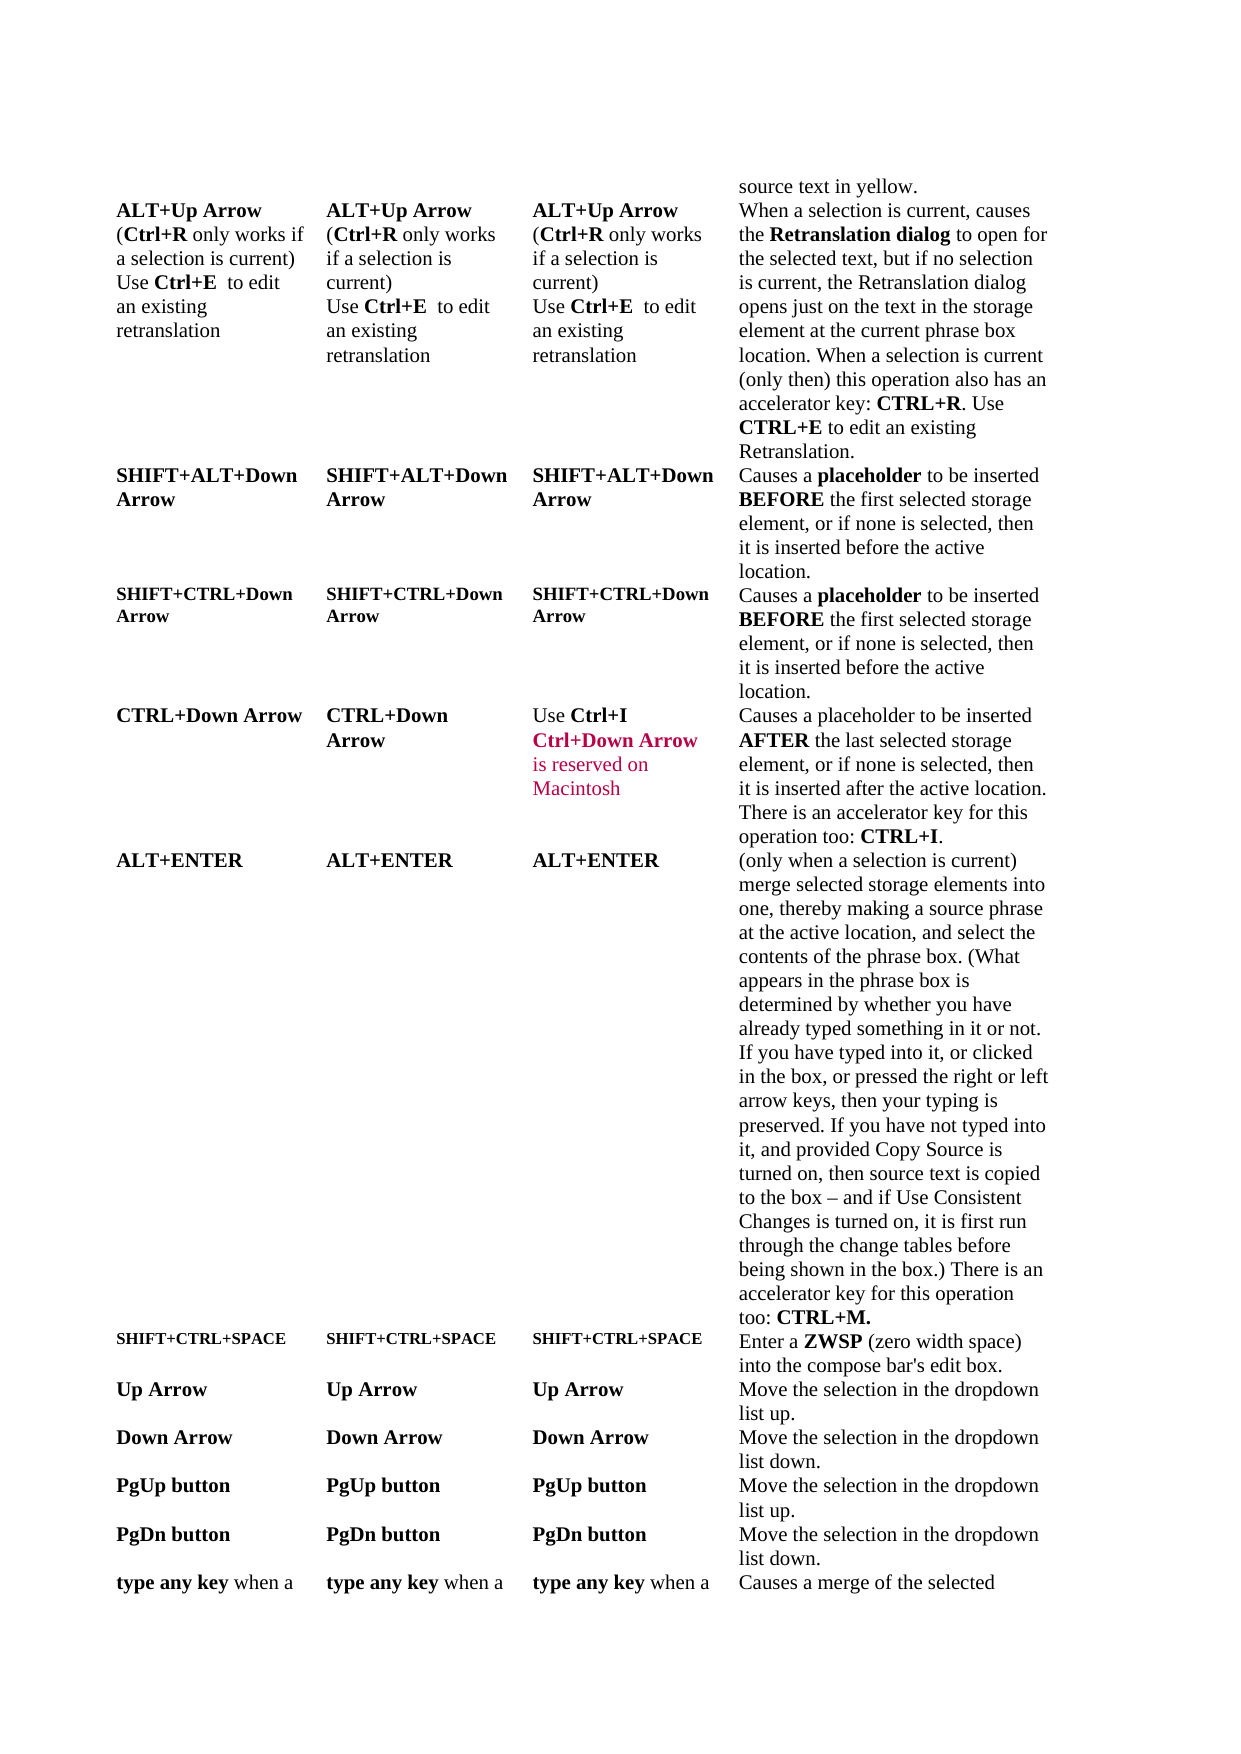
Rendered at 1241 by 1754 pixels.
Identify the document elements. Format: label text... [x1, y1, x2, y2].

table_cell ALT+ENTER [315, 848, 521, 1329]
table_cell Down Arrow [105, 1425, 315, 1473]
table_cell Use Ctrl+I Ctrl+Down Arrow is reserved on Macintosh [521, 704, 727, 848]
table_cell SHIFT+ALT+Down Arrow [105, 463, 315, 583]
table_cell [105, 174, 315, 198]
table_cell PgDn button [315, 1522, 521, 1570]
table_cell PgDn button [105, 1522, 315, 1570]
table_cell Down Arrow [315, 1425, 521, 1473]
table_cell Move the selection in the dropdown list up. [728, 1474, 1062, 1522]
table_cell SHIFT+CTRL+SPACE [521, 1329, 727, 1377]
table_cell SHIFT+CTRL+SPACE [315, 1329, 521, 1377]
table_cell SHIFT+ALT+Down Arrow [315, 463, 521, 583]
table_cell Causes a placeholder to be inserted BEFORE the first selected storage element, or if none is selected, then it is inserted before the active location. [728, 463, 1062, 583]
table_cell PgUp button [521, 1474, 727, 1522]
table_cell CTRL+Down Arrow [105, 704, 315, 848]
table_cell (only when a selection is current) merge selected storage elements into one, thereby making a source phrase at the active location, and select the contents of the phrase box. (What appears in the phrase box is determined by whether you have already typed something in it or not. If you have typed into it, or clicked in the box, or pressed the right or left arrow keys, then your typing is preserved. If you have not typed into it, and provided Copy Source is turned on, then source text is copied to the box – and if Use Consistent Changes is turned on, it is first run through the change tables before being shown in the box.) There is an accelerator key for this operation too: CTRL+M. [728, 848, 1062, 1329]
table_cell SHIFT+CTRL+Down Arrow [521, 583, 727, 703]
table_cell ALT+Up Arrow (Ctrl+R only works if a selection is current) Use Ctrl+E to edit an existing retranslation [105, 198, 315, 463]
table_cell [315, 174, 521, 198]
table_cell Move the selection in the dropdown list down. [728, 1425, 1062, 1473]
table_cell type any key when a [315, 1570, 521, 1594]
table_cell Up Arrow [105, 1377, 315, 1425]
table_cell SHIFT+ALT+Down Arrow [521, 463, 727, 583]
table_cell SHIFT+CTRL+SPACE [105, 1329, 315, 1377]
table_cell Move the selection in the dropdown list up. [728, 1377, 1062, 1425]
table_cell PgDn button [521, 1522, 727, 1570]
table_cell [521, 174, 727, 198]
table_cell type any key when a [521, 1570, 727, 1594]
table_cell source text in yellow. [728, 174, 1062, 198]
table_cell When a selection is current, causes the Retranslation dialog to open for the selected text, but if no selection is current, the Retranslation dialog opens just on the text in the storage element at the current phrase box location. When a selection is current (only then) this operation also has an accelerator key: CTRL+R. Use CTRL+E to edit an existing Retranslation. [728, 198, 1062, 463]
table_cell CTRL+Down Arrow [315, 704, 521, 848]
table_cell Down Arrow [521, 1425, 727, 1473]
table_cell PgUp button [315, 1474, 521, 1522]
table_cell SHIFT+CTRL+Down Arrow [105, 583, 315, 703]
table_cell Up Arrow [521, 1377, 727, 1425]
table_cell PgUp button [105, 1474, 315, 1522]
table_cell Causes a merge of the selected [728, 1570, 1062, 1594]
table_cell ALT+Up Arrow (Ctrl+R only works if a selection is current) Use Ctrl+E to edit an existing retranslation [521, 198, 727, 463]
table_cell ALT+ENTER [105, 848, 315, 1329]
table_cell Move the selection in the dropdown list down. [728, 1522, 1062, 1570]
table_cell ALT+ENTER [521, 848, 727, 1329]
table_cell type any key when a [105, 1570, 315, 1594]
table_cell ALT+Up Arrow (Ctrl+R only works if a selection is current) Use Ctrl+E to edit an existing retranslation [315, 198, 521, 463]
table_cell Causes a placeholder to be inserted AFTER the last selected storage element, or if none is selected, then it is inserted after the active location. There is an accelerator key for this operation too: CTRL+I. [728, 704, 1062, 848]
table_cell SHIFT+CTRL+Down Arrow [315, 583, 521, 703]
table_cell Up Arrow [315, 1377, 521, 1425]
table_cell Causes a placeholder to be inserted BEFORE the first selected storage element, or if none is selected, then it is inserted before the active location. [728, 583, 1062, 703]
table_cell Enter a ZWSP (zero width space) into the compose bar's edit box. [728, 1329, 1062, 1377]
